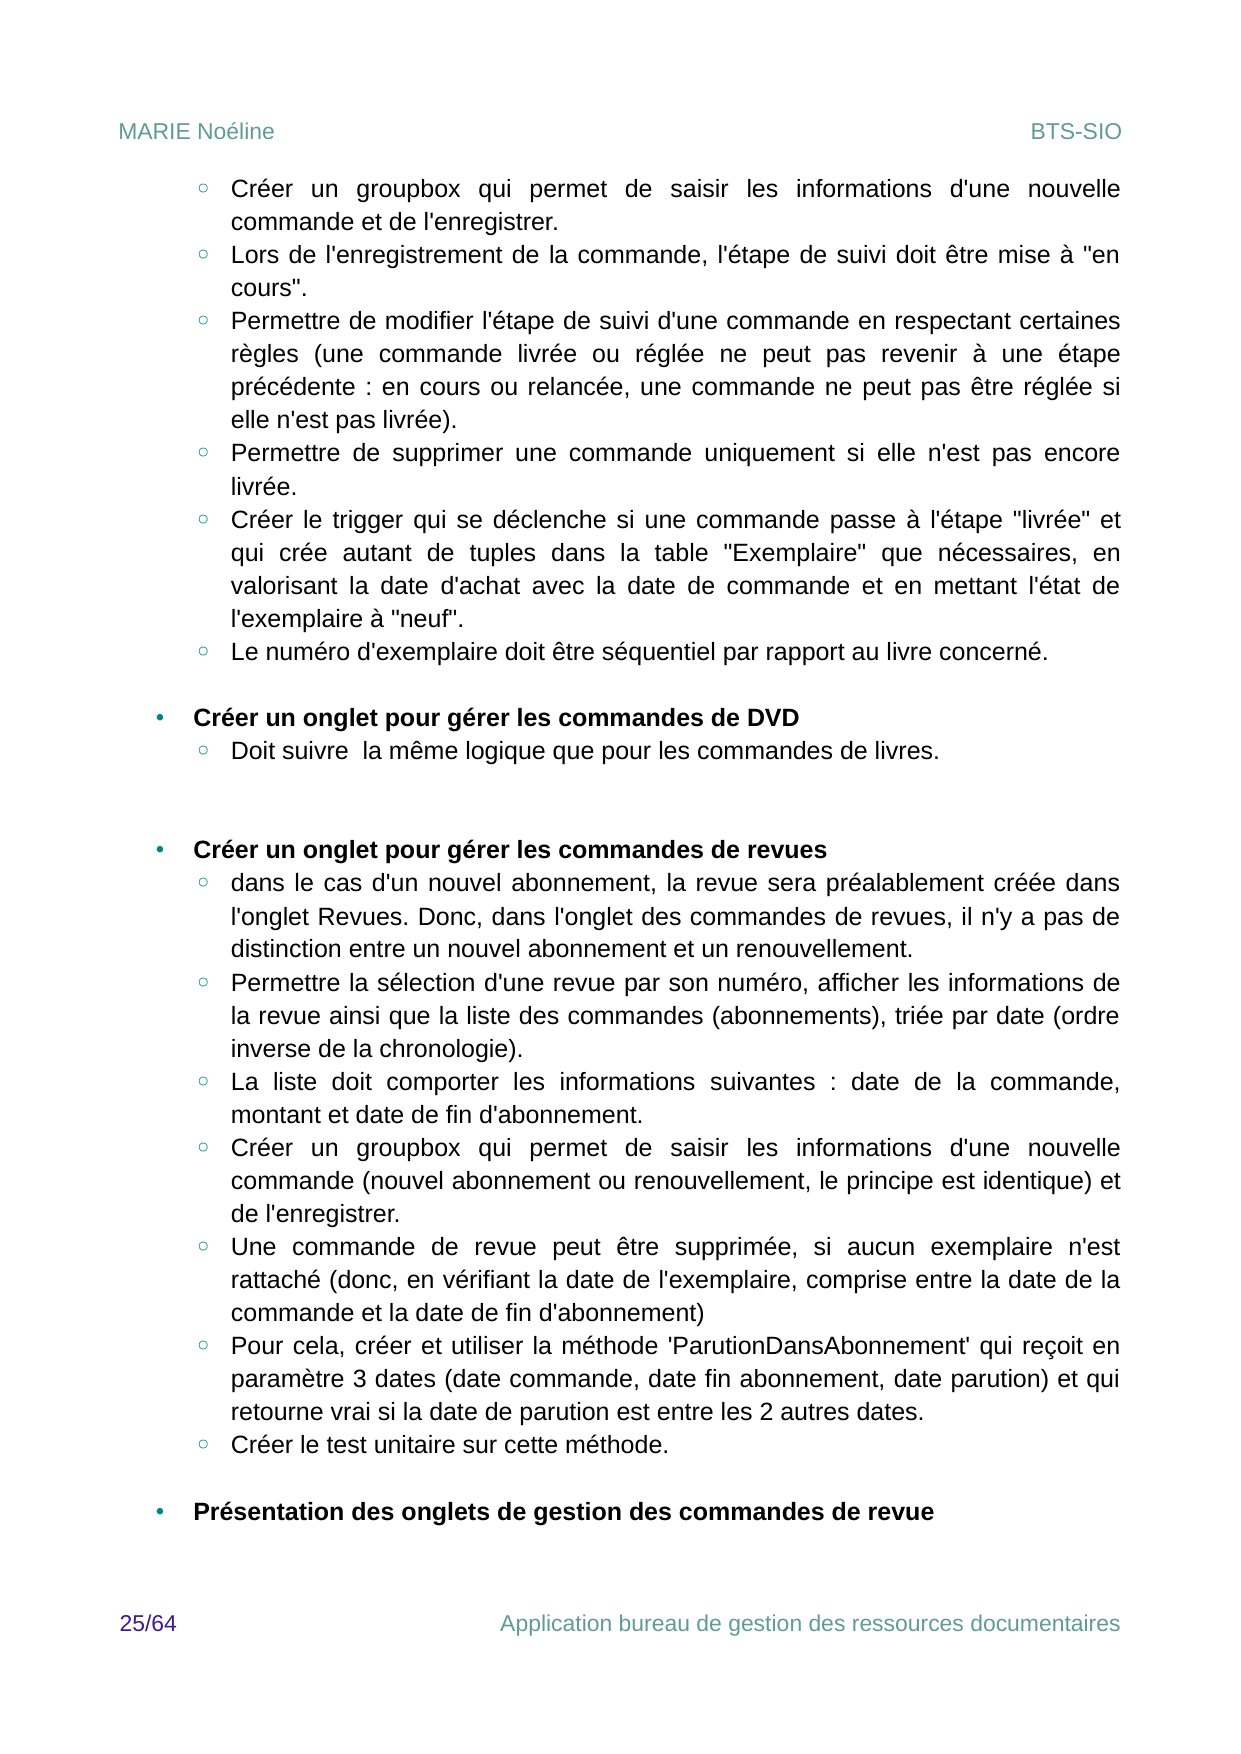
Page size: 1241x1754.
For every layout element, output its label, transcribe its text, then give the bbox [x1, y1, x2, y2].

list Créer un onglet pour gérer les commandes de DVD [156, 703, 1122, 732]
list Créer le test unitaire sur cette méthode. [193, 1430, 1122, 1459]
list Le numéro d'exemplaire doit être séquentiel par rapport au livre concerné. [193, 637, 1122, 666]
list Créer le trigger qui se déclenche si une commande passe à l'étape "livrée" et qui crée autant de tuples dans la table "Exemplaire" que nécessaires, en valorisant la date d'achat avec la date de commande et en mettant l'état de l'exemplaire à "neuf". [193, 504, 1122, 632]
list Permettre la sélection d'une revue par son numéro, afficher les informations de la revue ainsi que la liste des commandes (abonnements), triée par date (ordre inverse de la chronologie). [193, 967, 1122, 1062]
list Pour cela, créer et utiliser la méthode 'ParutionDansAbonnement' qui reçoit en paramètre 3 dates (date commande, date fin abonnement, date parution) et qui retourne vrai si la date de parution est entre les 2 autres dates. [193, 1331, 1122, 1426]
list Permettre de modifier l'étape de suivi d'une commande en respectant certaines règles (une commande livrée ou réglée ne peut pas revenir à une étape précédente : en cours ou relancée, une commande ne peut pas être réglée si elle n'est pas livrée). [193, 306, 1122, 434]
list Créer un groupbox qui permet de saisir les informations d'une nouvelle commande (nouvel abonnement ou renouvellement, le principe est identique) et de l'enregistrer. [193, 1133, 1122, 1228]
list Créer un onglet pour gérer les commandes de revues [156, 835, 1122, 864]
list Une commande de revue peut être supprimée, si aucun exemplaire n'est rattaché (donc, en vérifiant la date de l'exemplaire, comprise entre la date de la commande et la date de fin d'abonnement) [193, 1232, 1122, 1327]
list La liste doit comporter les informations suivantes : date de la commande, montant et date de fin d'abonnement. [193, 1067, 1122, 1128]
list Présentation des onglets de gestion des commandes de revue [156, 1496, 1122, 1525]
list Lors de l'enregistrement de la commande, l'étape de suivi doit être mise à "en cours". [193, 240, 1122, 302]
list Créer un groupbox qui permet de saisir les informations d'une nouvelle commande et de l'enregistrer. [193, 174, 1122, 236]
list Doit suivre la même logique que pour les commandes de livres. [193, 736, 1122, 765]
list Permettre de supprimer une commande uniquement si elle n'est pas encore livrée. [193, 438, 1122, 500]
list dans le cas d'un nouvel abonnement, la revue sera préalablement créée dans l'onglet Revues. Donc, dans l'onglet des commandes de revues, il n'y a pas de distinction entre un nouvel abonnement et un renouvellement. [193, 868, 1122, 963]
